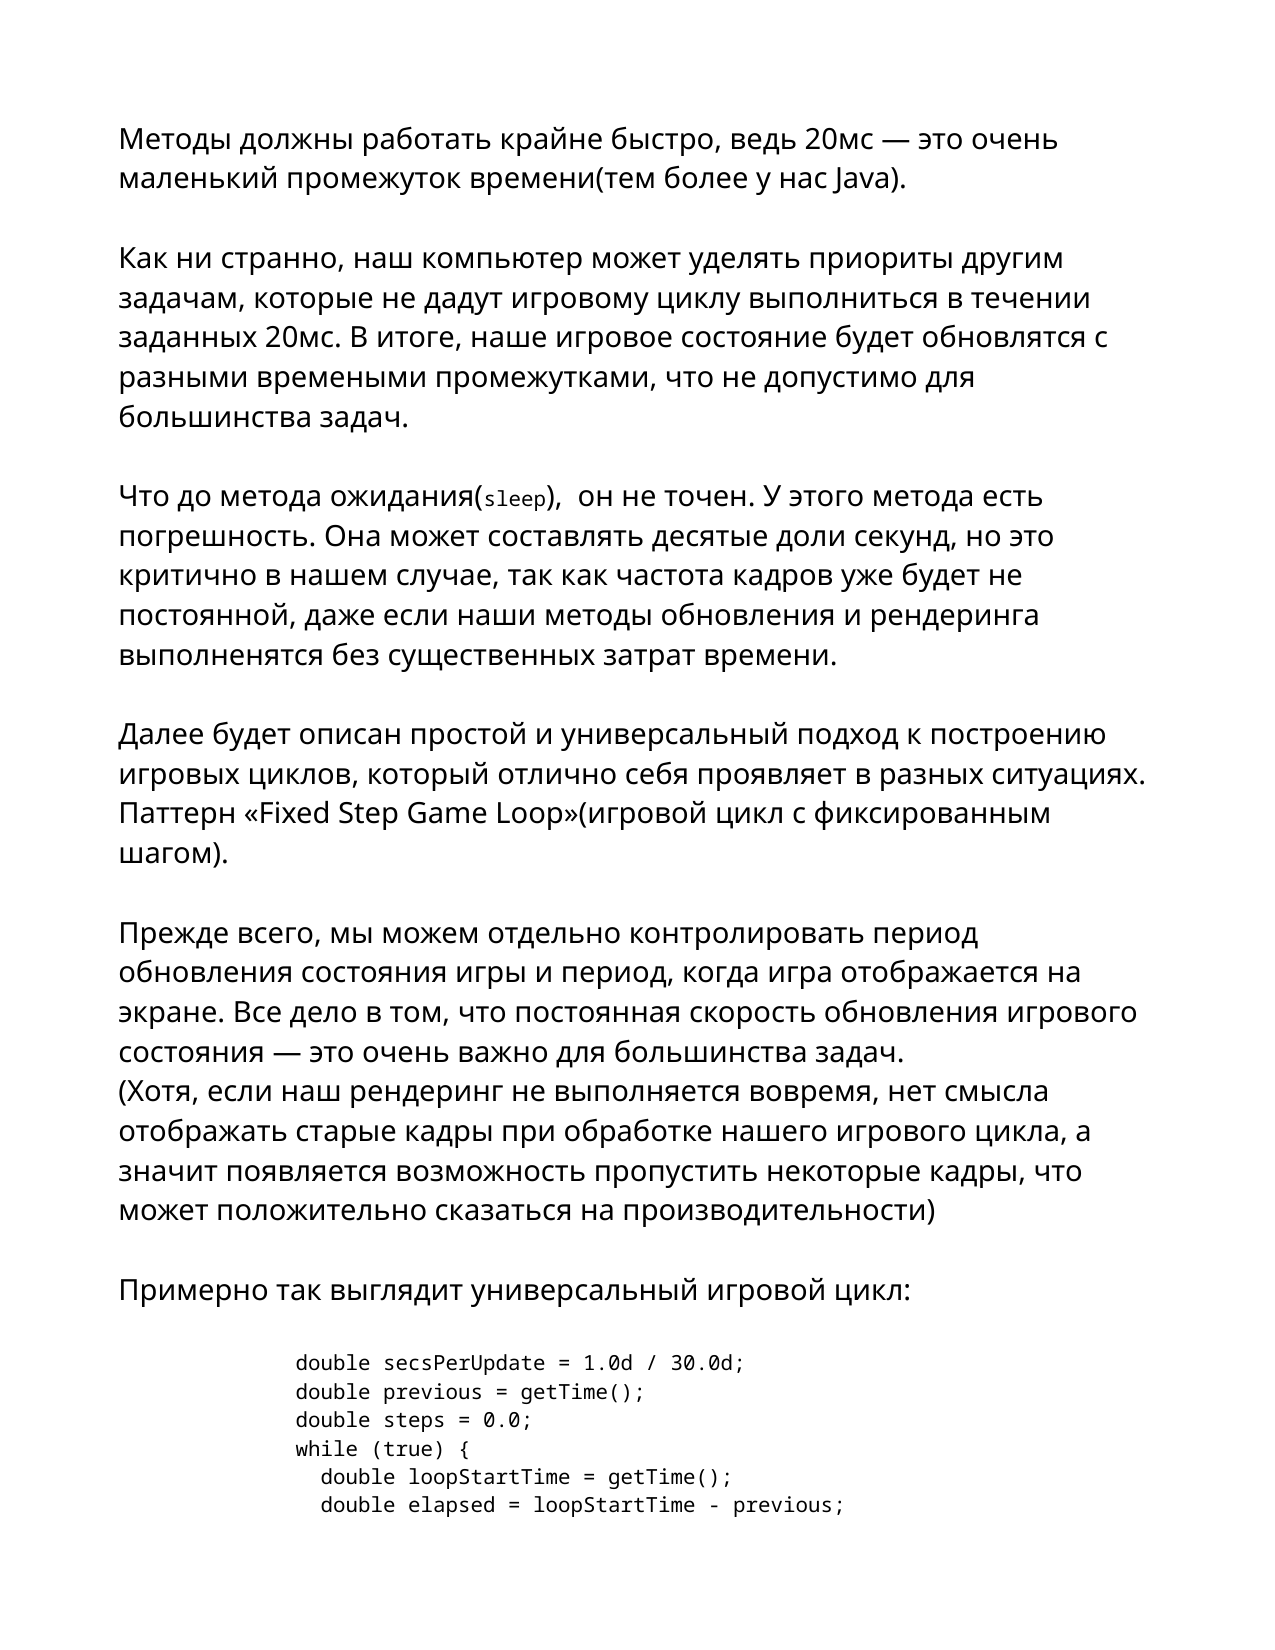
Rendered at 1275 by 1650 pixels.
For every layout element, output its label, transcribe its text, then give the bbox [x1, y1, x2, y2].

text double steps = 0.0; [295, 1405, 1157, 1434]
text Примерно так выглядит универсальный игровой цикл: [118, 1269, 1157, 1309]
text Далее будет описан простой и универсальный подход к построению игровых циклов, который отлично себя проявляет в разных ситуациях. Паттерн «Fixed Step Game Loop»(игровой цикл с фиксированным шагом). [118, 713, 1157, 872]
text double secsPerUpdate = 1.0d / 30.0d; [295, 1348, 1157, 1377]
text double loopStartTime = getTime(); [295, 1462, 1157, 1491]
text double previous = getTime(); [295, 1377, 1157, 1405]
text double elapsed = loopStartTime - previous; [295, 1491, 1157, 1519]
text Методы должны работать крайне быстро, ведь 20мс — это очень маленький промежуток времени(тем более у нас Java). [118, 118, 1157, 197]
text (Хотя, если наш рендеринг не выполняется вовремя, нет смысла отображать старые кадры при обработке нашего игрового цикла, а значит появляется возможность пропустить некоторые кадры, что может положительно сказаться на производительности) [118, 1071, 1157, 1229]
text Что до метода ожидания(sleep), он не точен. У этого метода есть погрешность. Она может составлять десятые доли секунд, но это критично в нашем случае, так как частота кадров уже будет не постоянной, даже если наши методы обновления и рендеринга выполненятся без существенных затрат времени. [118, 475, 1157, 674]
text while (true) { [295, 1434, 1157, 1462]
text Прежде всего, мы можем отдельно контролировать период обновления состояния игры и период, когда игра отображается на экране. Все дело в том, что постоянная скорость обновления игрового состояния — это очень важно для большинства задач. [118, 912, 1157, 1071]
text Как ни странно, наш компьютер может уделять приориты другим задачам, которые не дадут игровому циклу выполниться в течении заданных 20мс. В итоге, наше игровое состояние будет обновлятся с разными времеными промежутками, что не допустимо для большинства задач. [118, 237, 1157, 436]
